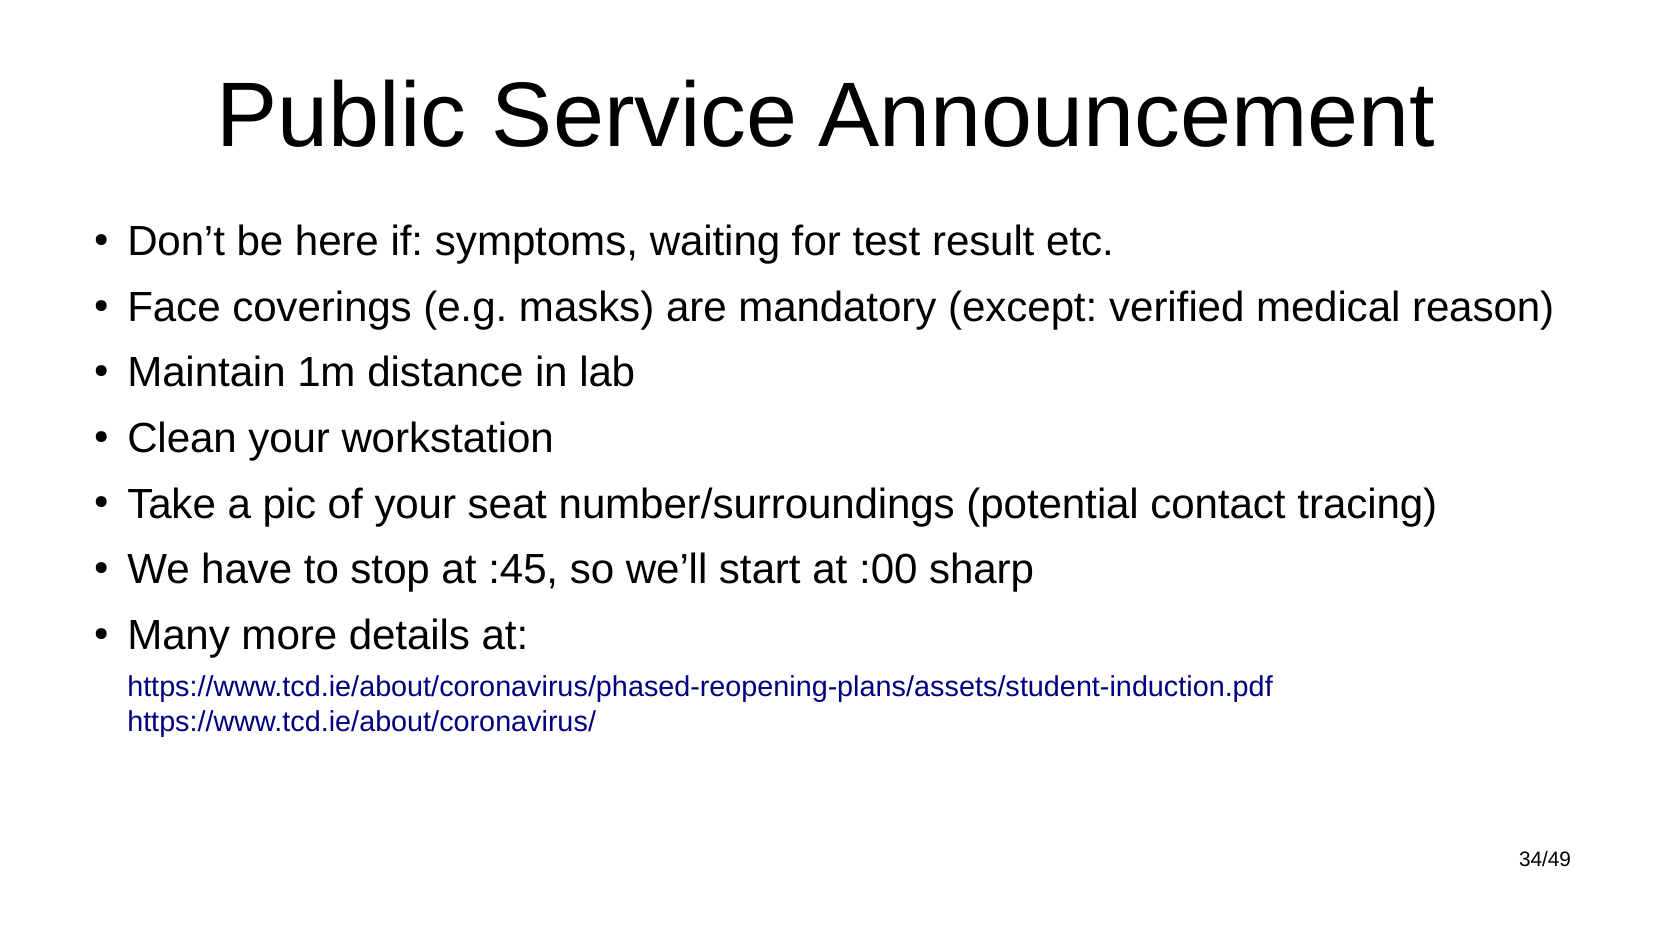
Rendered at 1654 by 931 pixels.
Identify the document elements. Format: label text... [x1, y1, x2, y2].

title Public Service Announcement [82, 37, 1571, 193]
list Don’t be here if: symptoms, waiting for test result etc. Face coverings (e.g. masks) are mandatory (except: verified medical reason) Maintain 1m distance in lab Clean your workstation Take a pic of your seat number/surroundings (potential contact tracing) We have to stop at :45, so we’ll start at :00 sharp Many more details at: https://www.tcd.ie/about/coronavirus/phased-reopening-plans/assets/student-induction.pdf https://www.tcd.ie/about/coronavirus/ [82, 217, 1571, 758]
